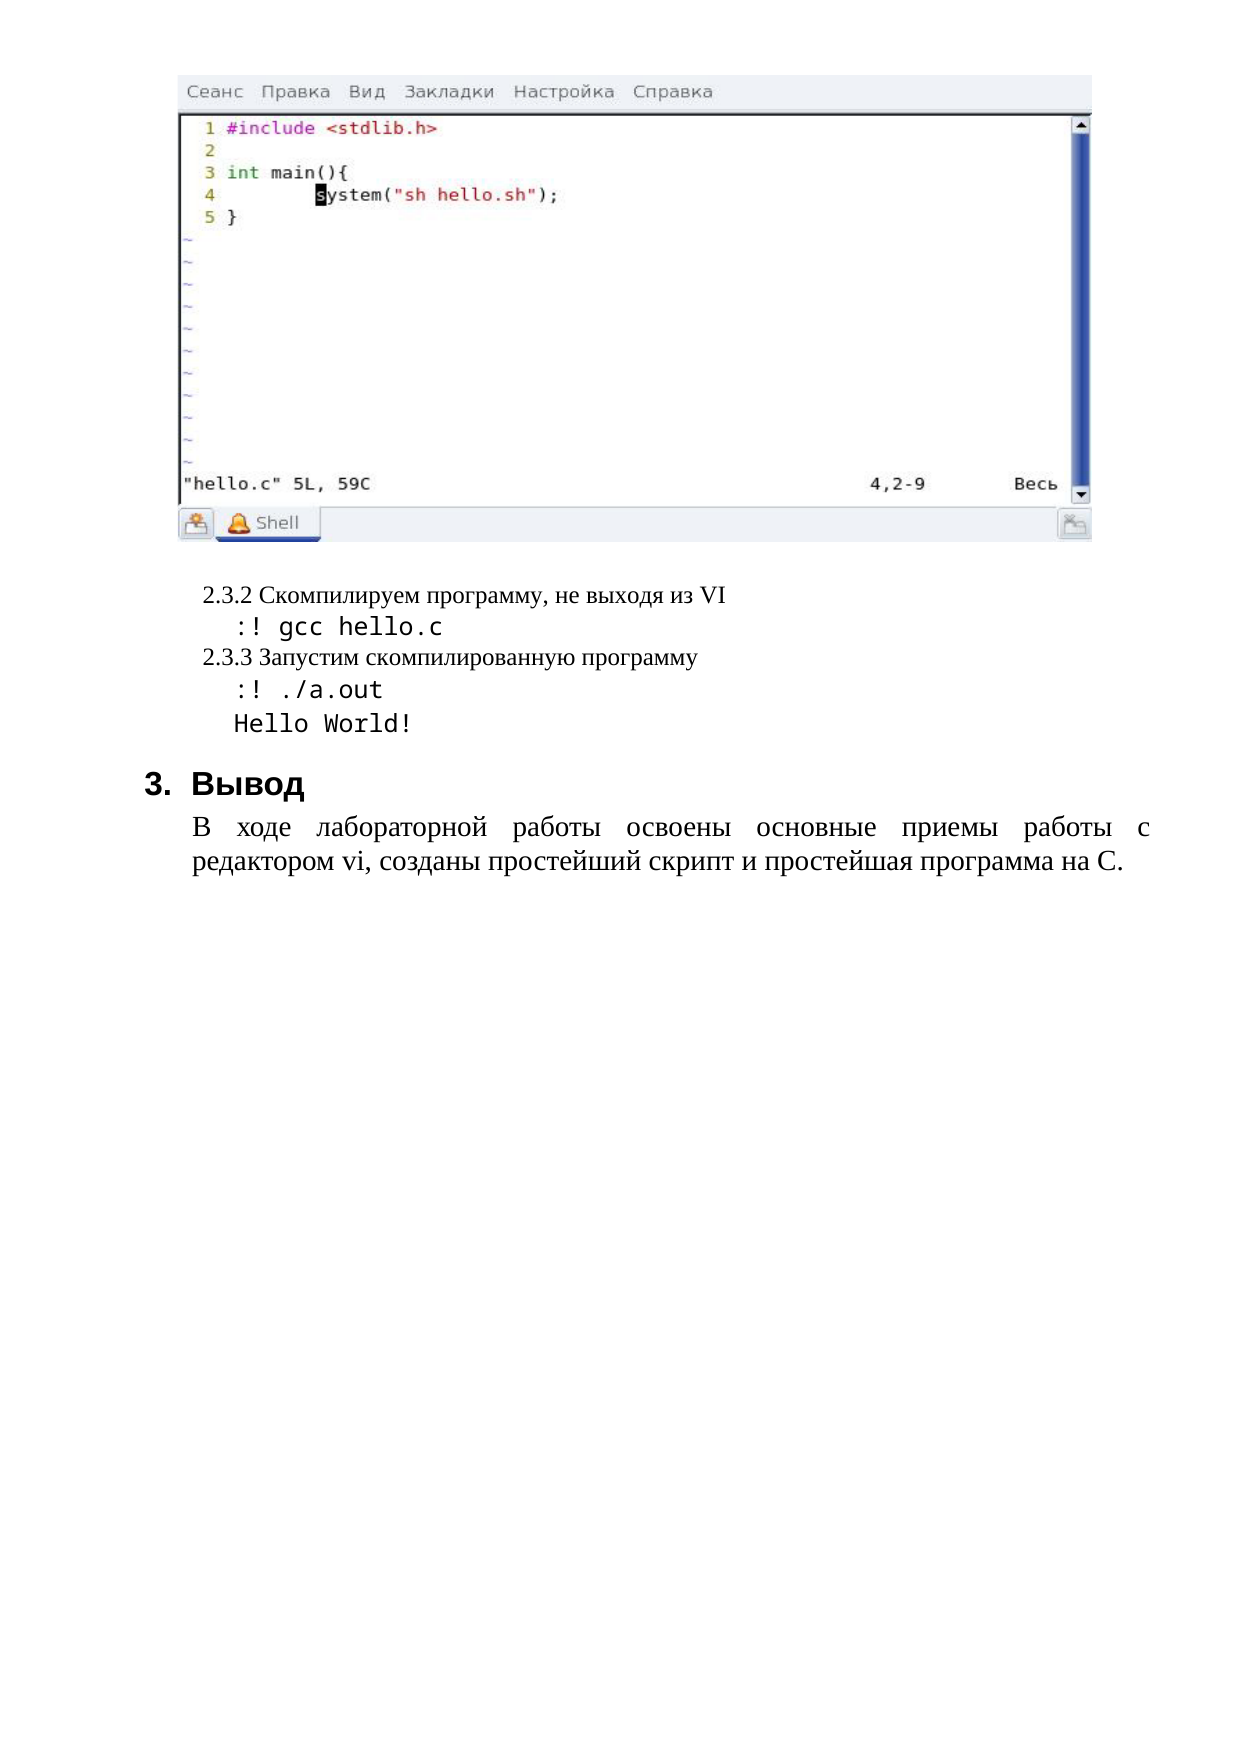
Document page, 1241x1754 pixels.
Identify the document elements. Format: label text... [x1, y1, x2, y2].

list Запустим скомпилированную программу [196, 642, 1152, 671]
list Скомпилируем программу, не выходя из VI [196, 580, 1152, 608]
picture [177, 75, 1092, 542]
list :! gcc hello.c [196, 608, 1152, 642]
list Hello World! [196, 705, 1152, 739]
list :! ./a.out [196, 671, 1152, 705]
text В ходе лабораторной работы освоены основные приемы работы с редактором vi, созданы простейший скрипт и простейшая программа на С. [192, 809, 1152, 876]
subtitle Вывод [144, 764, 1152, 803]
